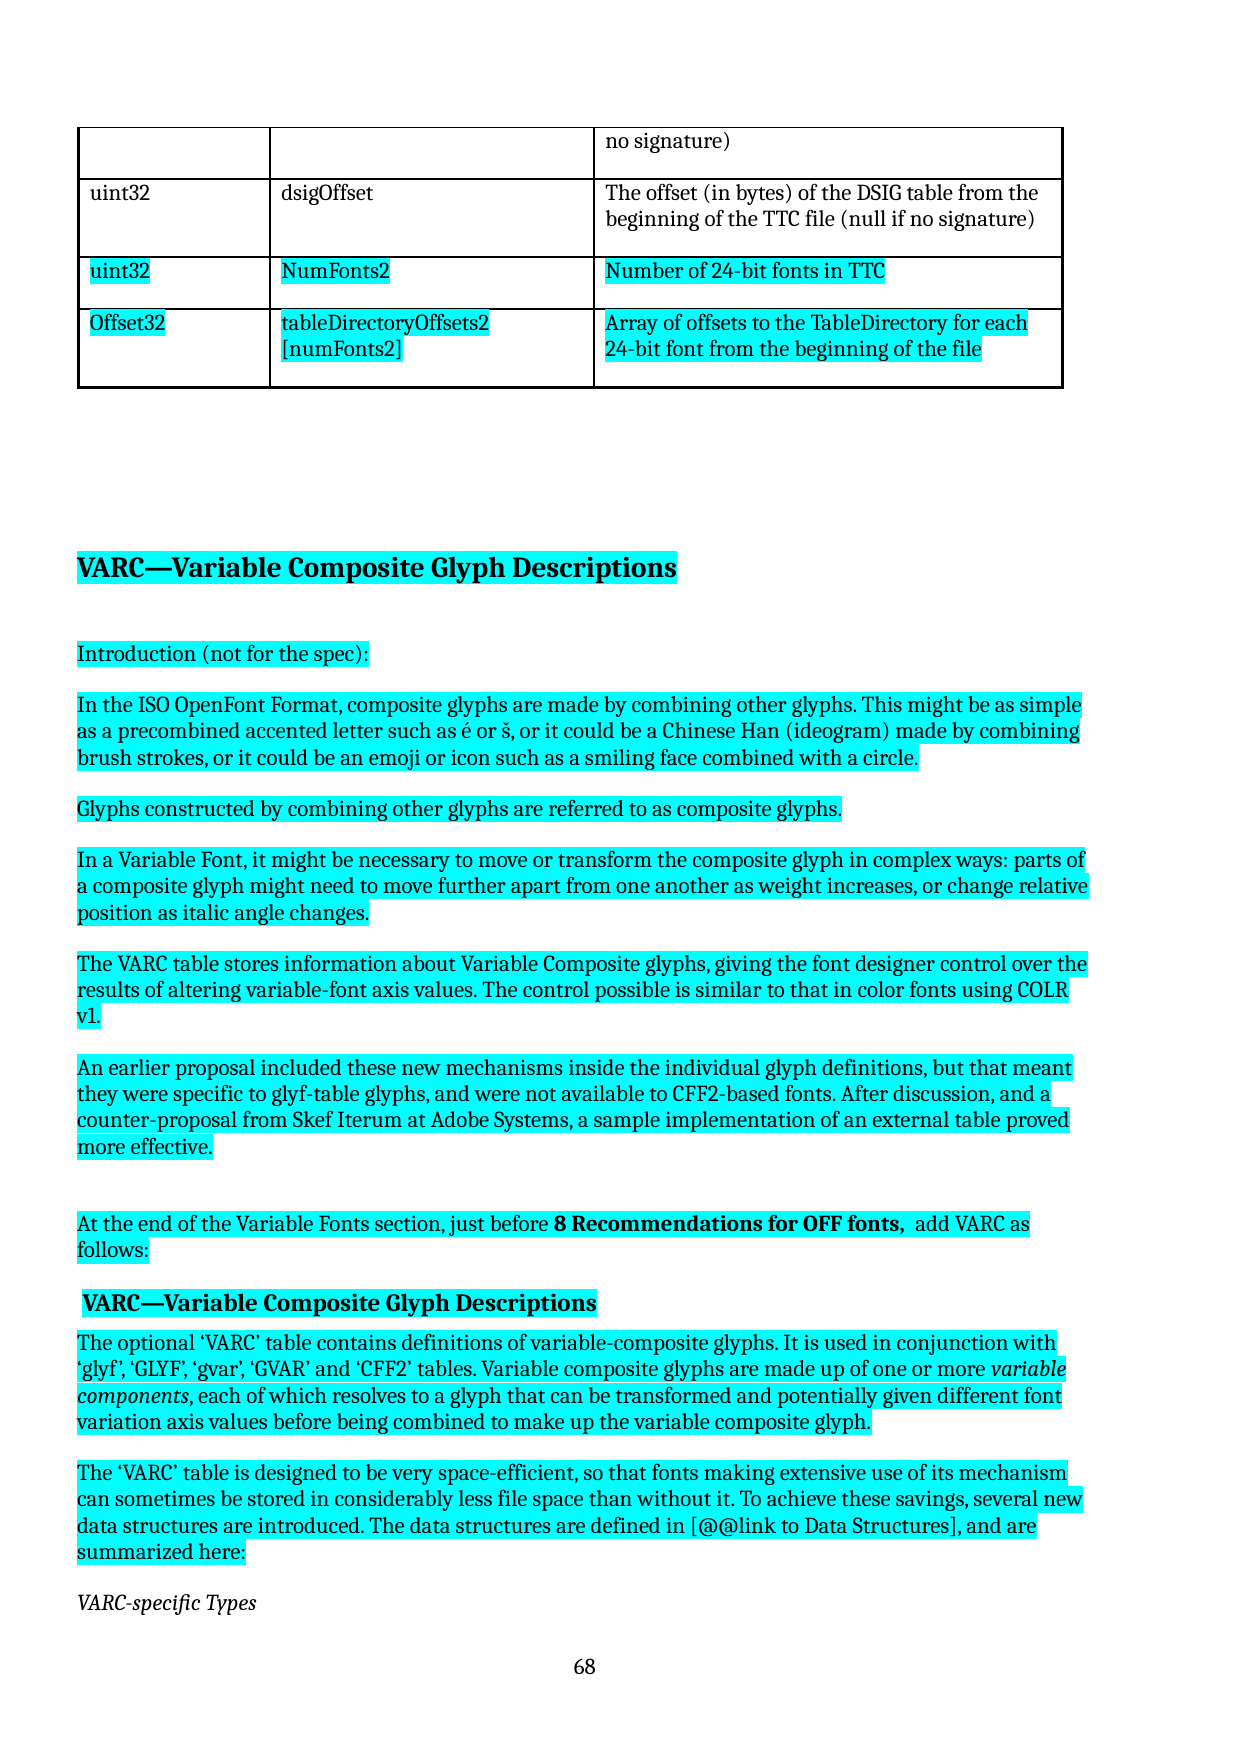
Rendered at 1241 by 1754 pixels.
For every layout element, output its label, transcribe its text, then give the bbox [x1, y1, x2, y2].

text An earlier proposal included these new mechanisms inside the individual glyph definitions, but that meant they were specific to glyf-table glyphs, and were not available to CFF2-based fonts. After discussion, and a counter-proposal from Skef Iterum at Adobe Systems, a sample implementation of an external table proved more effective. [77, 1054, 1093, 1160]
subtitle VARC—Variable Composite Glyph Descriptions [77, 1288, 1093, 1317]
table_cell NumFonts2 [271, 258, 593, 308]
text At the end of the Variable Fonts section, just before 8 Recommendations for OFF fonts, add VARC as follows: [77, 1184, 1093, 1264]
table_cell uint32 [80, 180, 269, 256]
table_cell no signature) [595, 128, 1061, 178]
table_cell [80, 128, 269, 178]
table_cell [271, 128, 593, 178]
text The VARC table stores information about Variable Composite glyphs, giving the font designer control over the results of altering variable-font axis values. The control possible is similar to that in color fonts using COLR v1. [77, 951, 1093, 1029]
table_cell uint32 [80, 258, 269, 308]
text The optional ‘VARC’ table contains definitions of variable-composite glyphs. It is used in conjunction with ‘glyf’, ‘GLYF’, ‘gvar’, ‘GVAR’ and ‘CFF2’ tables. Variable composite glyphs are made up of one or more variable components, each of which resolves to a glyph that can be transformed and potentially given different font variation axis values before being combined to make up the variable composite glyph. [77, 1330, 1093, 1435]
table_cell The offset (in bytes) of the DSIG table from the beginning of the TTC file (null if no signature) [595, 180, 1061, 256]
table_cell tableDirectoryOffsets2 [numFonts2] [271, 310, 593, 386]
text In the ISO OpenFont Format, composite glyphs are made by combining other glyphs. This might be as simple as a precombined accented letter such as é or š, or it could be a Chinese Han (ideogram) made by combining brush strokes, or it could be an emoji or icon such as a smiling face combined with a circle. [77, 692, 1093, 771]
text Glyphs constructed by combining other glyphs are referred to as composite glyphs. [77, 796, 1093, 822]
subtitle VARC—Variable Composite Glyph Descriptions [77, 551, 1093, 584]
text The ‘VARC’ table is designed to be very space-efficient, so that fonts making extensive use of its mechanism can sometimes be stored in considerably less file space than without it. To achieve these savings, several new data structures are introduced. The data structures are defined in [@@link to Data Structures], and are summarized here: [77, 1460, 1093, 1565]
text VARC-specific Types [77, 1590, 1093, 1616]
table_cell Offset32 [80, 310, 269, 386]
text Introduction (not for the spec): [77, 641, 1093, 667]
table_cell dsigOffset [271, 180, 593, 256]
text In a Variable Font, it might be necessary to move or transform the composite glyph in complex ways: parts of a composite glyph might need to move further apart from one another as weight increases, or change relative position as italic angle changes. [77, 847, 1093, 926]
table_cell Number of 24-bit fonts in TTC [595, 258, 1061, 308]
table_cell Array of offsets to the TableDirectory for each 24-bit font from the beginning of the file [595, 310, 1061, 386]
